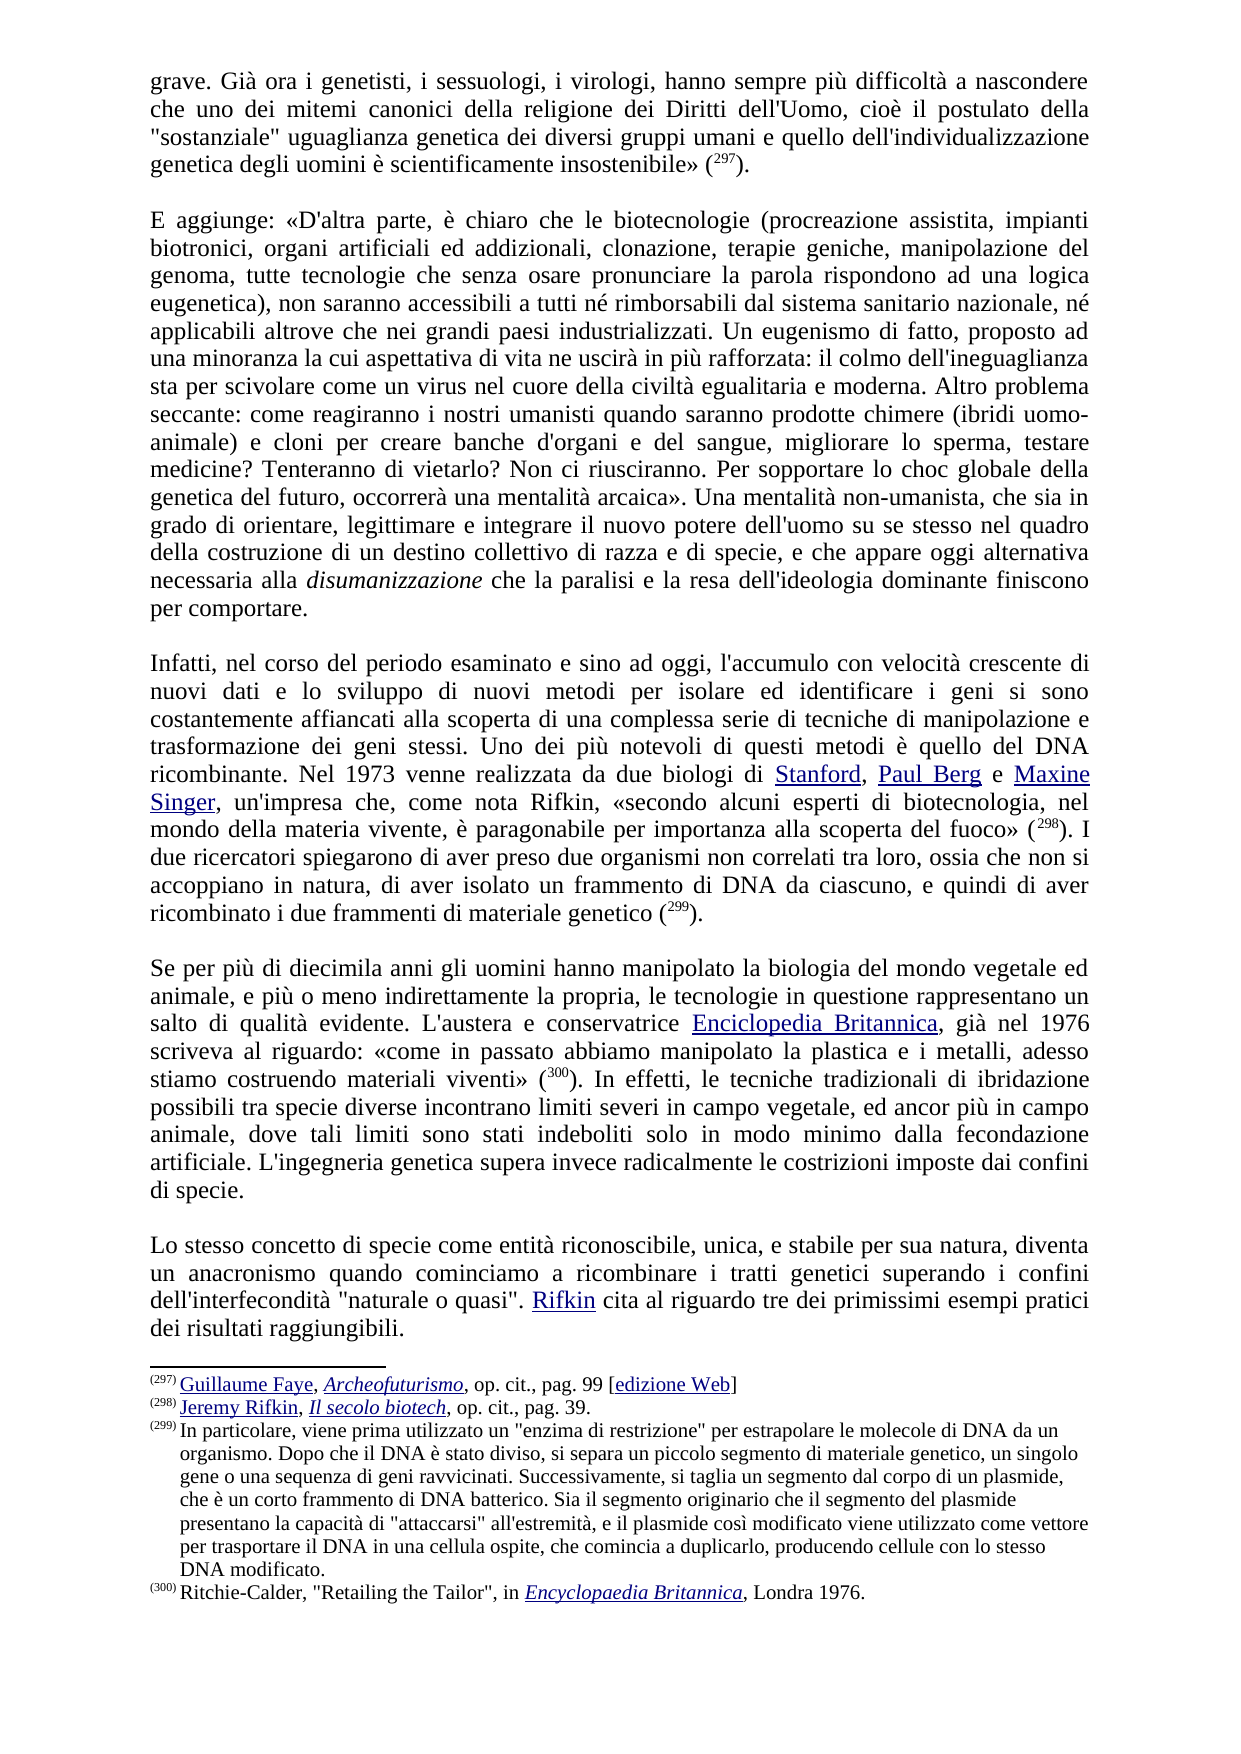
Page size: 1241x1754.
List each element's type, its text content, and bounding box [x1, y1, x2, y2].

list Ritchie-Calder, "Retailing the Tailor", in Encyclopaedia Britannica, Londra 1976. [150, 1581, 1090, 1604]
text E aggiunge: «D'altra parte, è chiaro che le biotecnologie (procreazione assistita, impianti biotronici, organi artificiali ed addizionali, clonazione, terapie geniche, manipolazione del genoma, tutte tecnologie che senza osare pronunciare la parola rispondono ad una logica eugenetica), non saranno accessibili a tutti né rimborsabili dal sistema sanitario nazionale, né applicabili altrove che nei grandi paesi industrializzati. Un eugenismo di fatto, proposto ad una minoranza la cui aspettativa di vita ne uscirà in più rafforzata: il colmo dell'ineguaglianza sta per scivolare come un virus nel cuore della civiltà egualitaria e moderna. Altro problema seccante: come reagiranno i nostri umanisti quando saranno prodotte chimere (ibridi uomo-animale) e cloni per creare banche d'organi e del sangue, migliorare lo sperma, testare medicine? Tenteranno di vietarlo? Non ci riusciranno. Per sopportare lo choc globale della genetica del futuro, occorrerà una mentalità arcaica». Una mentalità non-umanista, che sia in grado di orientare, legittimare e integrare il nuovo potere dell'uomo su se stesso nel quadro della costruzione di un destino collettivo di razza e di specie, e che appare oggi alternativa necessaria alla disumanizzazione che la paralisi e la resa dell'ideologia dominante finiscono per comportare. [150, 206, 1090, 622]
text Lo stesso concetto di specie come entità riconoscibile, unica, e stabile per sua natura, diventa un anacronismo quando cominciamo a ricombinare i tratti genetici superando i confini dell'interfecondità "naturale o quasi". Rifkin cita al riguardo tre dei primissimi esempi pratici dei risultati raggiungibili. [150, 1231, 1090, 1342]
text Infatti, nel corso del periodo esaminato e sino ad oggi, l'accumulo con velocità crescente di nuovi dati e lo sviluppo di nuovi metodi per isolare ed identificare i geni si sono costantemente affiancati alla scoperta di una complessa serie di tecniche di manipolazione e trasformazione dei geni stessi. Uno dei più notevoli di questi metodi è quello del DNA ricombinante. Nel 1973 venne realizzata da due biologi di Stanford, Paul Berg e Maxine Singer, un'impresa che, come nota Rifkin, «secondo alcuni esperti di biotecnologia, nel mondo della materia vivente, è paragonabile per importanza alla scoperta del fuoco» (). I due ricercatori spiegarono di aver preso due organismi non correlati tra loro, ossia che non si accoppiano in natura, di aver isolato un frammento di DNA da ciascuno, e quindi di aver ricombinato i due frammenti di materiale genetico (). [150, 649, 1090, 926]
text grave. Già ora i genetisti, i sessuologi, i virologi, hanno sempre più difficoltà a nascondere che uno dei mitemi canonici della religione dei Diritti dell'Uomo, cioè il postulato della "sostanziale" uguaglianza genetica dei diversi gruppi umani e quello dell'individualizzazione genetica degli uomini è scientificamente insostenibile» (). [150, 67, 1090, 178]
list Guillaume Faye, Archeofuturismo, op. cit., pag. 99 [edizione Web] [150, 1373, 1090, 1396]
list In particolare, viene prima utilizzato un "enzima di restrizione" per estrapolare le molecole di DNA da un organismo. Dopo che il DNA è stato diviso, si separa un piccolo segmento di materiale genetico, un singolo gene o una sequenza di geni ravvicinati. Successivamente, si taglia un segmento dal corpo di un plasmide, che è un corto frammento di DNA batterico. Sia il segmento originario che il segmento del plasmide presentano la capacità di "attaccarsi" all'estremità, e il plasmide così modificato viene utilizzato come vettore per trasportare il DNA in una cellula ospite, che comincia a duplicarlo, producendo cellule con lo stesso DNA modificato. [150, 1419, 1090, 1581]
list Jeremy Rifkin, Il secolo biotech, op. cit., pag. 39. [150, 1396, 1090, 1419]
text Se per più di diecimila anni gli uomini hanno manipolato la biologia del mondo vegetale ed animale, e più o meno indirettamente la propria, le tecnologie in questione rappresentano un salto di qualità evidente. L'austera e conservatrice Enciclopedia Britannica, già nel 1976 scriveva al riguardo: «come in passato abbiamo manipolato la plastica e i metalli, adesso stiamo costruendo materiali viventi» (). In effetti, le tecniche tradizionali di ibridazione possibili tra specie diverse incontrano limiti severi in campo vegetale, ed ancor più in campo animale, dove tali limiti sono stati indeboliti solo in modo minimo dalla fecondazione artificiale. L'ingegneria genetica supera invece radicalmente le costrizioni imposte dai confini di specie. [150, 954, 1090, 1203]
